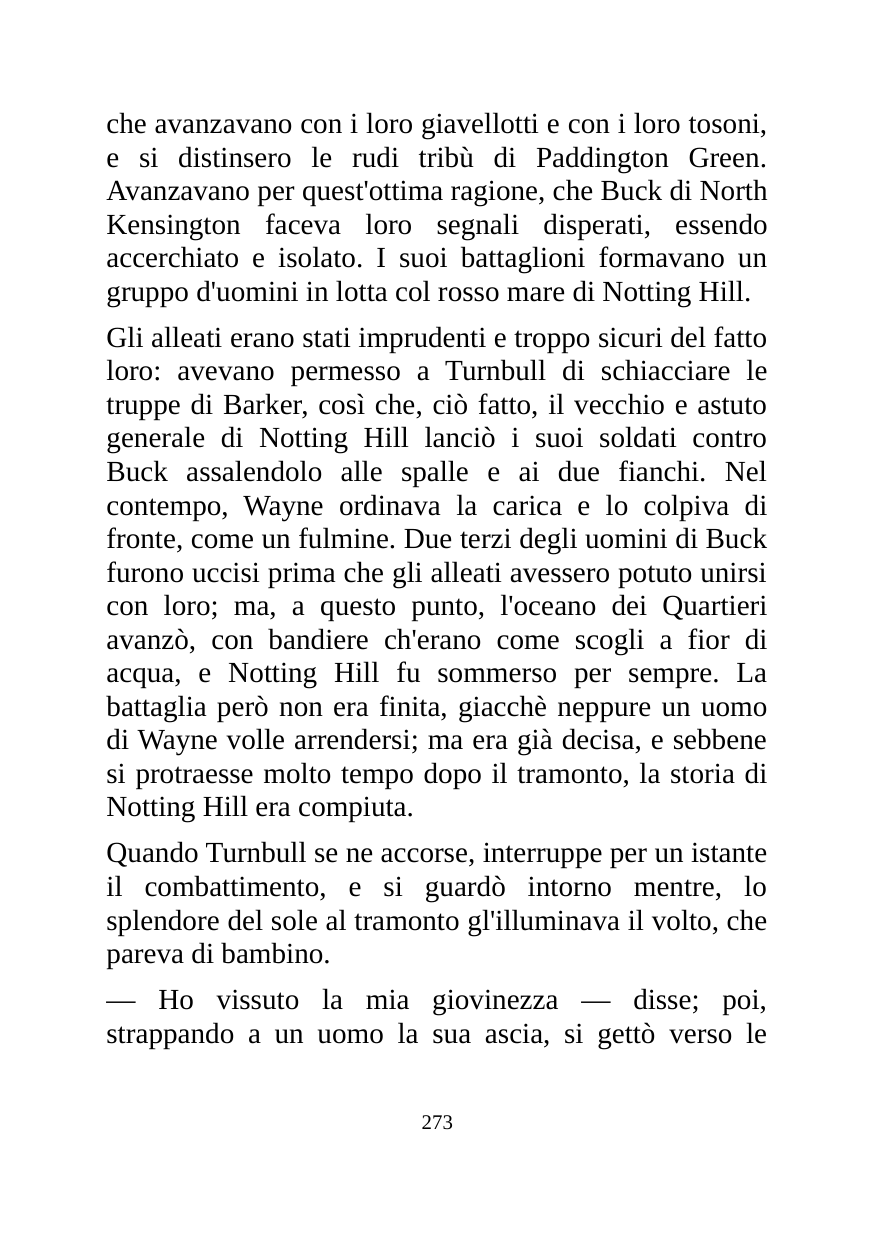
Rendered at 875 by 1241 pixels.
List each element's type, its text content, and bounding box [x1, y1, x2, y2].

text — Ho vissuto la mia giovinezza — disse; poi, strappando a un uomo la sua ascia, si gettò verso le [106, 982, 768, 1049]
text Quando Turnbull se ne accorse, interruppe per un istante il combattimento, e si guardò intorno mentre, lo splendore del sole al tramonto gl'illuminava il volto, che pareva di bambino. [106, 836, 768, 970]
text che avanzavano con i loro giavellotti e con i loro tosoni, e si distinsero le rudi tribù di Paddington Green. Avanzavano per quest'ottima ragione, che Buck di North Kensington faceva loro segnali disperati, essendo accerchiato e isolato. I suoi battaglioni formavano un gruppo d'uomini in lotta col rosso mare di Notting Hill. [106, 106, 768, 307]
text Gli alleati erano stati imprudenti e troppo sicuri del fatto loro: avevano permesso a Turnbull di schiacciare le truppe di Barker, così che, ciò fatto, il vecchio e astuto generale di Notting Hill lanciò i suoi soldati contro Buck assalendolo alle spalle e ai due fianchi. Nel contempo, Wayne ordinava la carica e lo colpiva di fronte, come un fulmine. Due terzi degli uomini di Buck furono uccisi prima che gli alleati avessero potuto unirsi con loro; ma, a questo punto, l'oceano dei Quartieri avanzò, con bandiere ch'erano come scogli a fior di acqua, e Notting Hill fu sommerso per sempre. La battaglia però non era finita, giacchè neppure un uomo di Wayne volle arrendersi; ma era già decisa, e sebbene si protraesse molto tempo dopo il tramonto, la storia di Notting Hill era compiuta. [106, 320, 768, 823]
